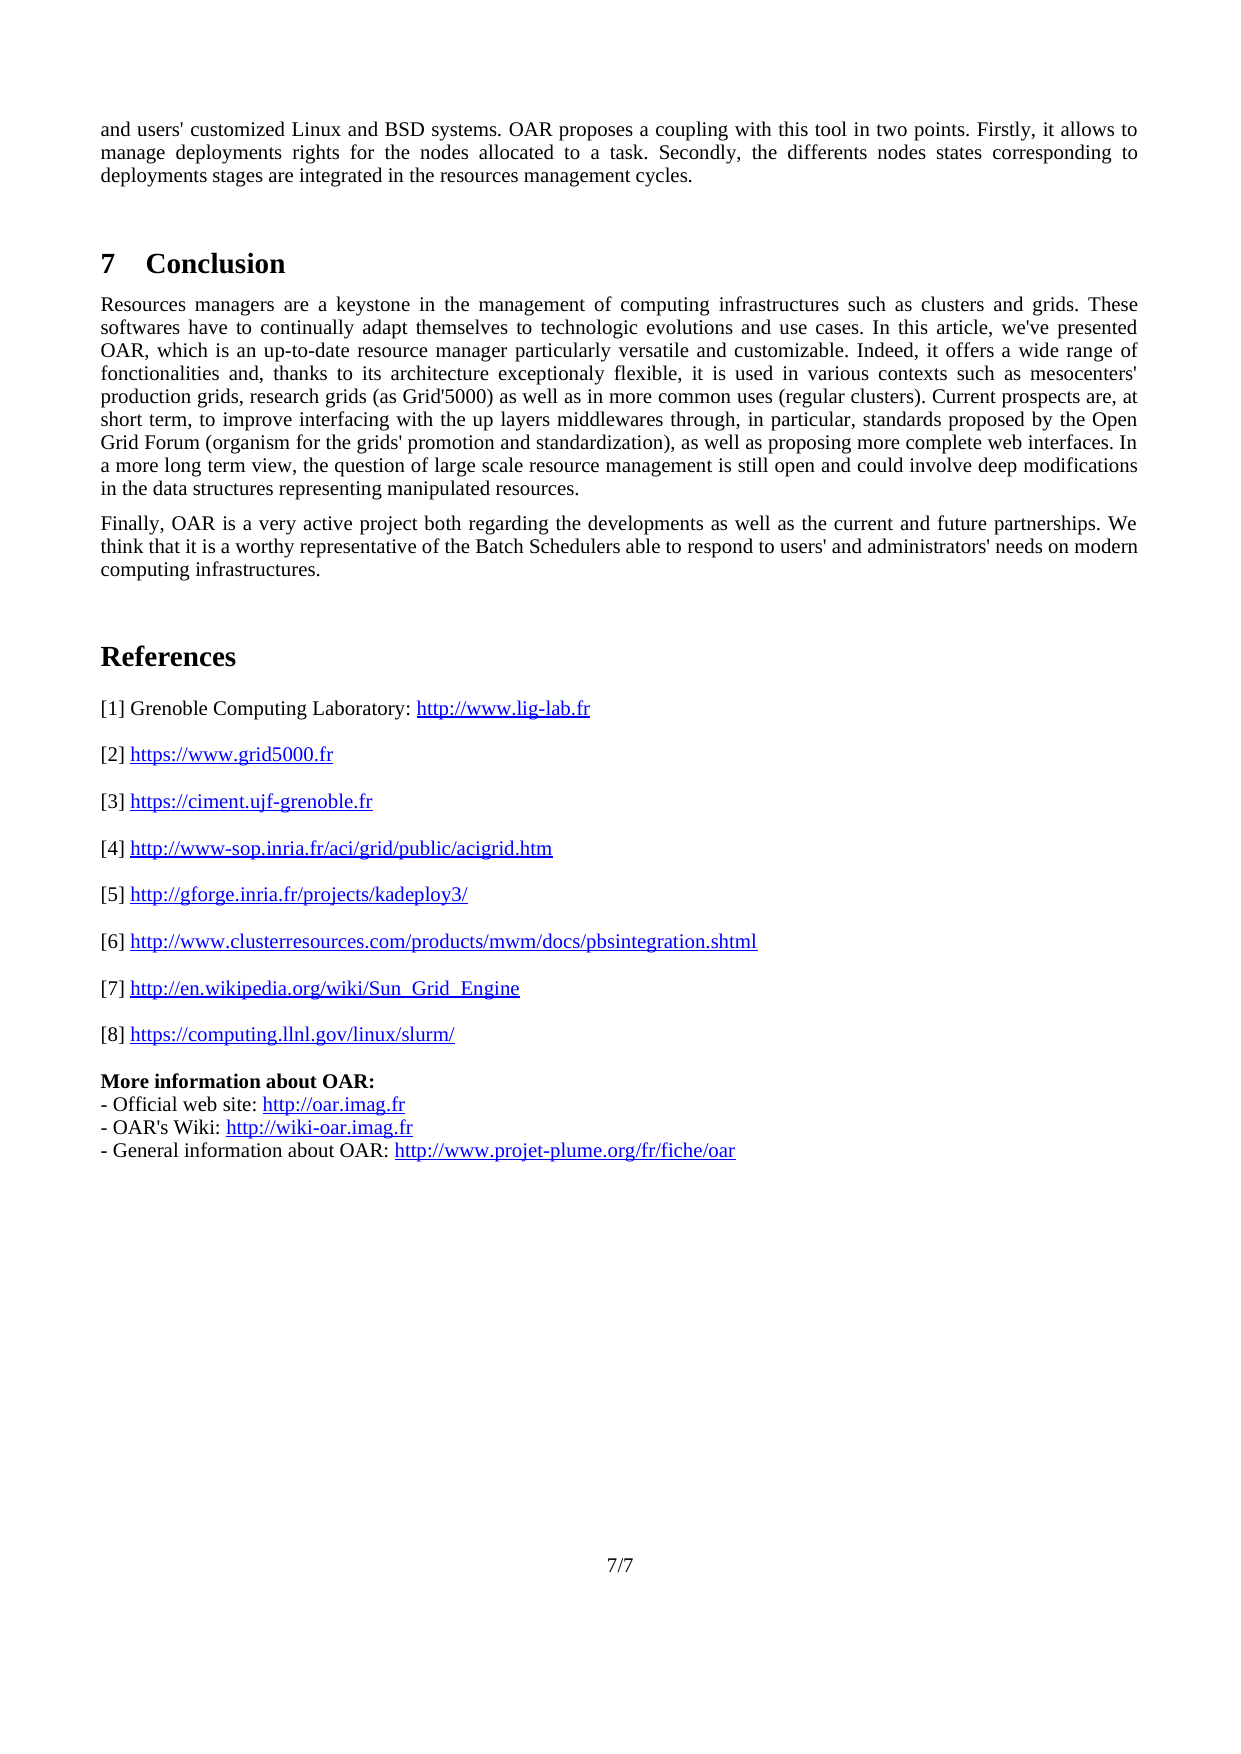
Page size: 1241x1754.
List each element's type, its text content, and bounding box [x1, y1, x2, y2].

text and users' customized Linux and BSD systems. OAR proposes a coupling with this tool in two points. Firstly, it allows to manage deployments rights for the nodes allocated to a task. Secondly, the differents nodes states corresponding to deployments stages are integrated in the resources management cycles. [100, 118, 1140, 187]
subtitle Conclusion [100, 248, 1140, 280]
text Resources managers are a keystone in the management of computing infrastructures such as clusters and grids. These softwares have to continually adapt themselves to technologic evolutions and use cases. In this article, we've presented OAR, which is an up-to-date resource manager particularly versatile and customizable. Indeed, it offers a wide range of fonctionalities and, thanks to its architecture exceptionaly flexible, it is used in various contexts such as mesocenters' production grids, research grids (as Grid'5000) as well as in more common uses (regular clusters). Current prospects are, at short term, to improve interfacing with the up layers middlewares through, in particular, standards proposed by the Open Grid Forum (organism for the grids' promotion and standardization), as well as proposing more complete web interfaces. In a more long term view, the question of large scale resource management is still open and could involve deep modifications in the data structures representing manipulated resources. [100, 292, 1140, 500]
text [2] https://www.grid5000.fr [100, 743, 1140, 766]
text [8] https://computing.llnl.gov/linux/slurm/ [100, 1023, 1140, 1046]
text Finally, OAR is a very active project both regarding the developments as well as the current and future partnerships. We think that it is a worthy representative of the Batch Schedulers able to respond to users' and administrators' needs on modern computing infrastructures. [100, 512, 1140, 581]
text [3] https://ciment.ujf-grenoble.fr [100, 790, 1140, 813]
text [5] http://gforge.inria.fr/projects/kadeploy3/ [100, 883, 1140, 906]
text [6] http://www.clusterresources.com/products/mwm/docs/pbsintegration.shtml [100, 930, 1140, 953]
text [7] http://en.wikipedia.org/wiki/Sun_Grid_Engine [100, 976, 1140, 999]
text More information about OAR: - Official web site: http://oar.imag.fr - OAR's Wiki: http://wiki-oar.imag.fr - General information about OAR: http://www.projet-plume.org/fr/fiche/oar [100, 1070, 1140, 1162]
text [4] http://www-sop.inria.fr/aci/grid/public/acigrid.htm [100, 836, 1140, 859]
text References [100, 640, 1140, 673]
text [1] Grenoble Computing Laboratory: http://www.lig-lab.fr [100, 696, 1140, 719]
